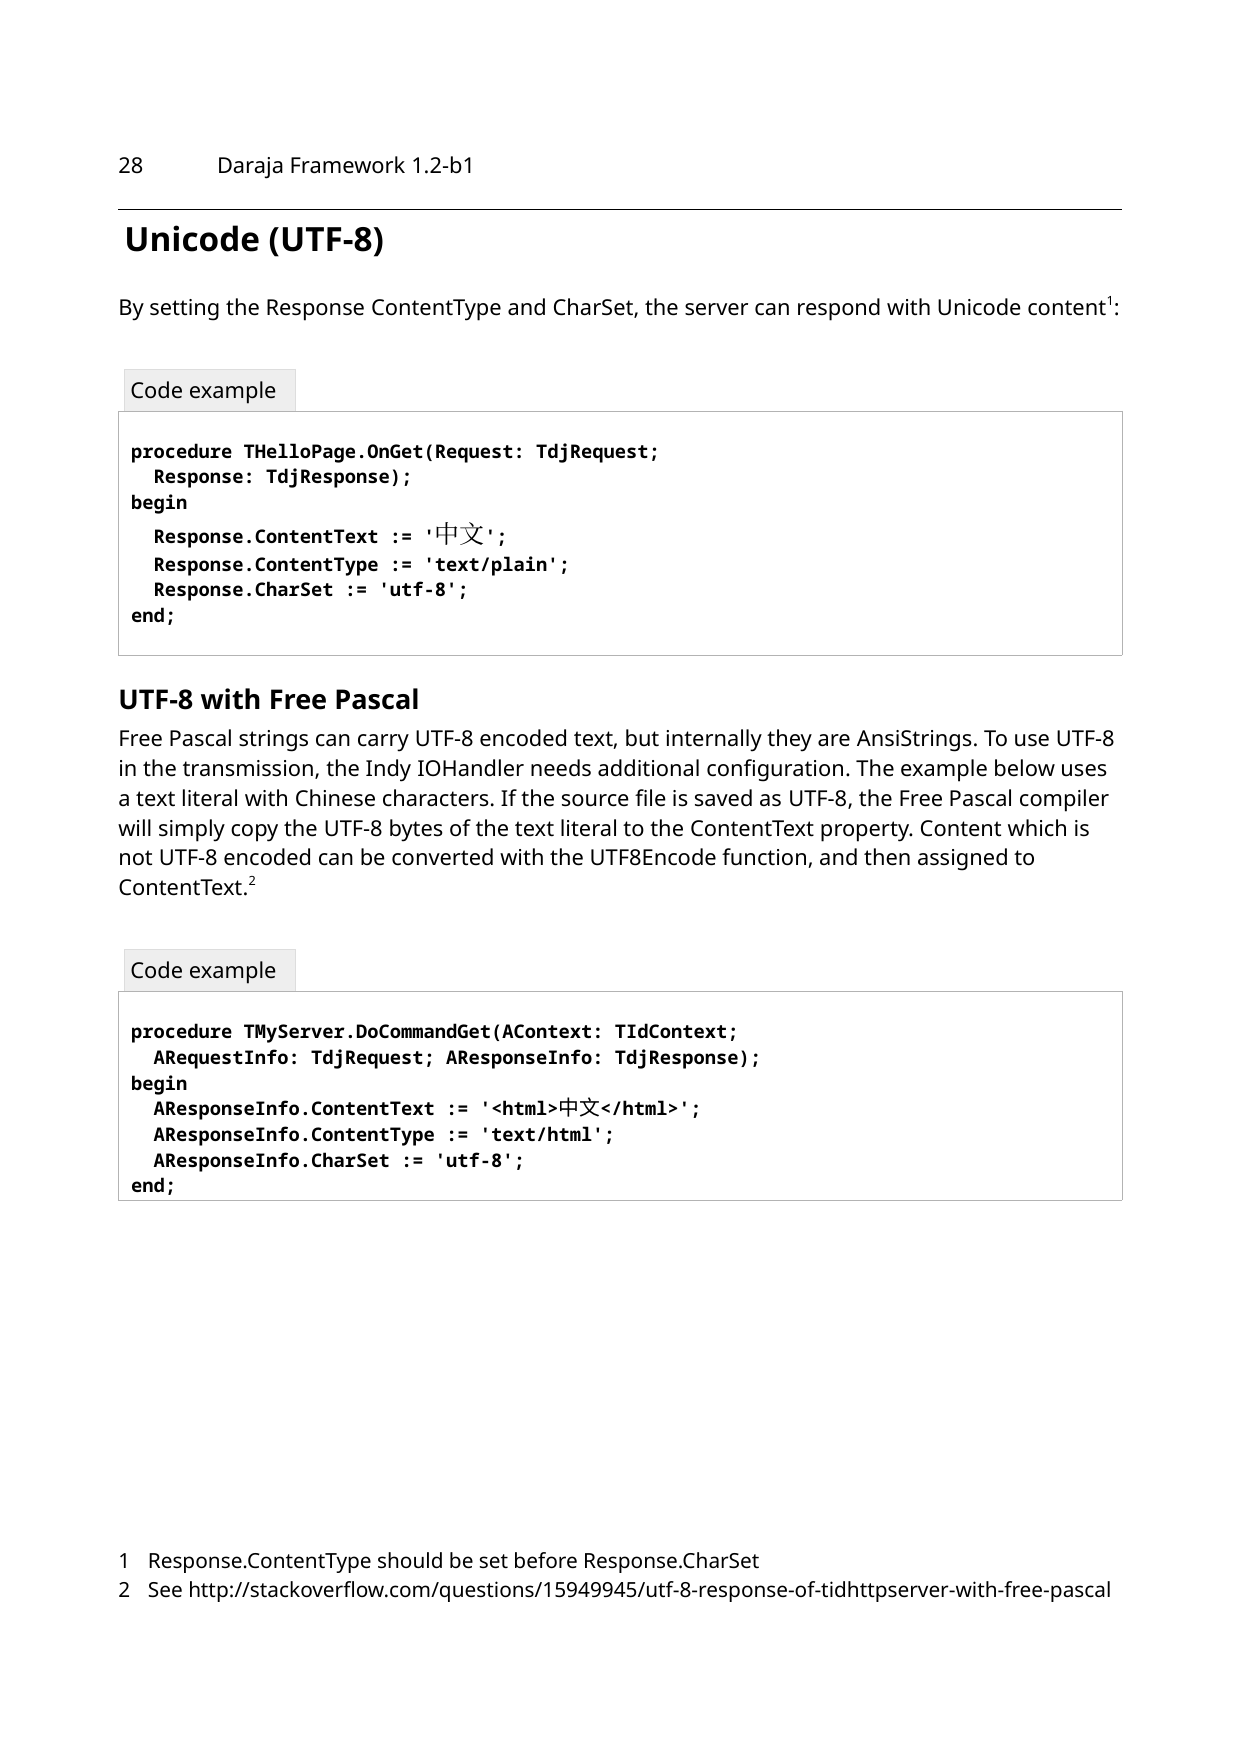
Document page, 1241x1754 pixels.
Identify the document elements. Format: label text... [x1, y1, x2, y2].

subtitle Unicode (UTF-8) [118, 210, 1122, 268]
text See http://stackoverflow.com/questions/15949945/utf-8-response-of-tidhttpserver-with-free-pascal [118, 1576, 1122, 1604]
text Code example [125, 950, 295, 991]
text AResponseInfo.CharSet := 'utf-8'; [119, 1145, 1122, 1171]
text Free Pascal strings can carry UTF-8 encoded text, but internally they are AnsiStrings. To use UTF-8 in the transmission, the Indy IOHandler needs additional configuration. The example below uses a text literal with Chinese characters. If the source file is saved as UTF-8, the Free Pascal compiler will simply copy the UTF-8 bytes of the text literal to the ContentText property. Content which is not UTF-8 encoded can be converted with the UTF8Encode function, and then assigned to ContentText. [118, 723, 1122, 902]
text begin [119, 1068, 1122, 1093]
text Code example [125, 370, 295, 411]
text Response.CharSet := 'utf-8'; [119, 574, 1122, 600]
text Response.ContentType := 'text/plain'; [119, 549, 1122, 574]
text procedure TMyServer.DoCommandGet(AContext: TIdContext; [119, 1017, 1122, 1042]
subtitle UTF-8 with Free Pascal [118, 680, 1122, 717]
text end; [119, 600, 1122, 627]
text AResponseInfo.ContentType := 'text/html'; [119, 1119, 1122, 1145]
text begin [119, 487, 1122, 513]
text AResponseInfo.ContentText := '<html>中文</html>'; [119, 1093, 1122, 1119]
text Response: TdjResponse); [119, 462, 1122, 487]
text end; [119, 1171, 1122, 1200]
text Response.ContentType should be set before Response.CharSet [118, 1546, 1122, 1575]
text By setting the Response ContentType and CharSet, the server can respond with Unicode content: [118, 292, 1122, 322]
text ARequestInfo: TdjRequest; AResponseInfo: TdjResponse); [119, 1042, 1122, 1068]
text Response.ContentText := '中文'; [119, 513, 1122, 549]
text procedure THelloPage.OnGet(Request: TdjRequest; [119, 436, 1122, 462]
